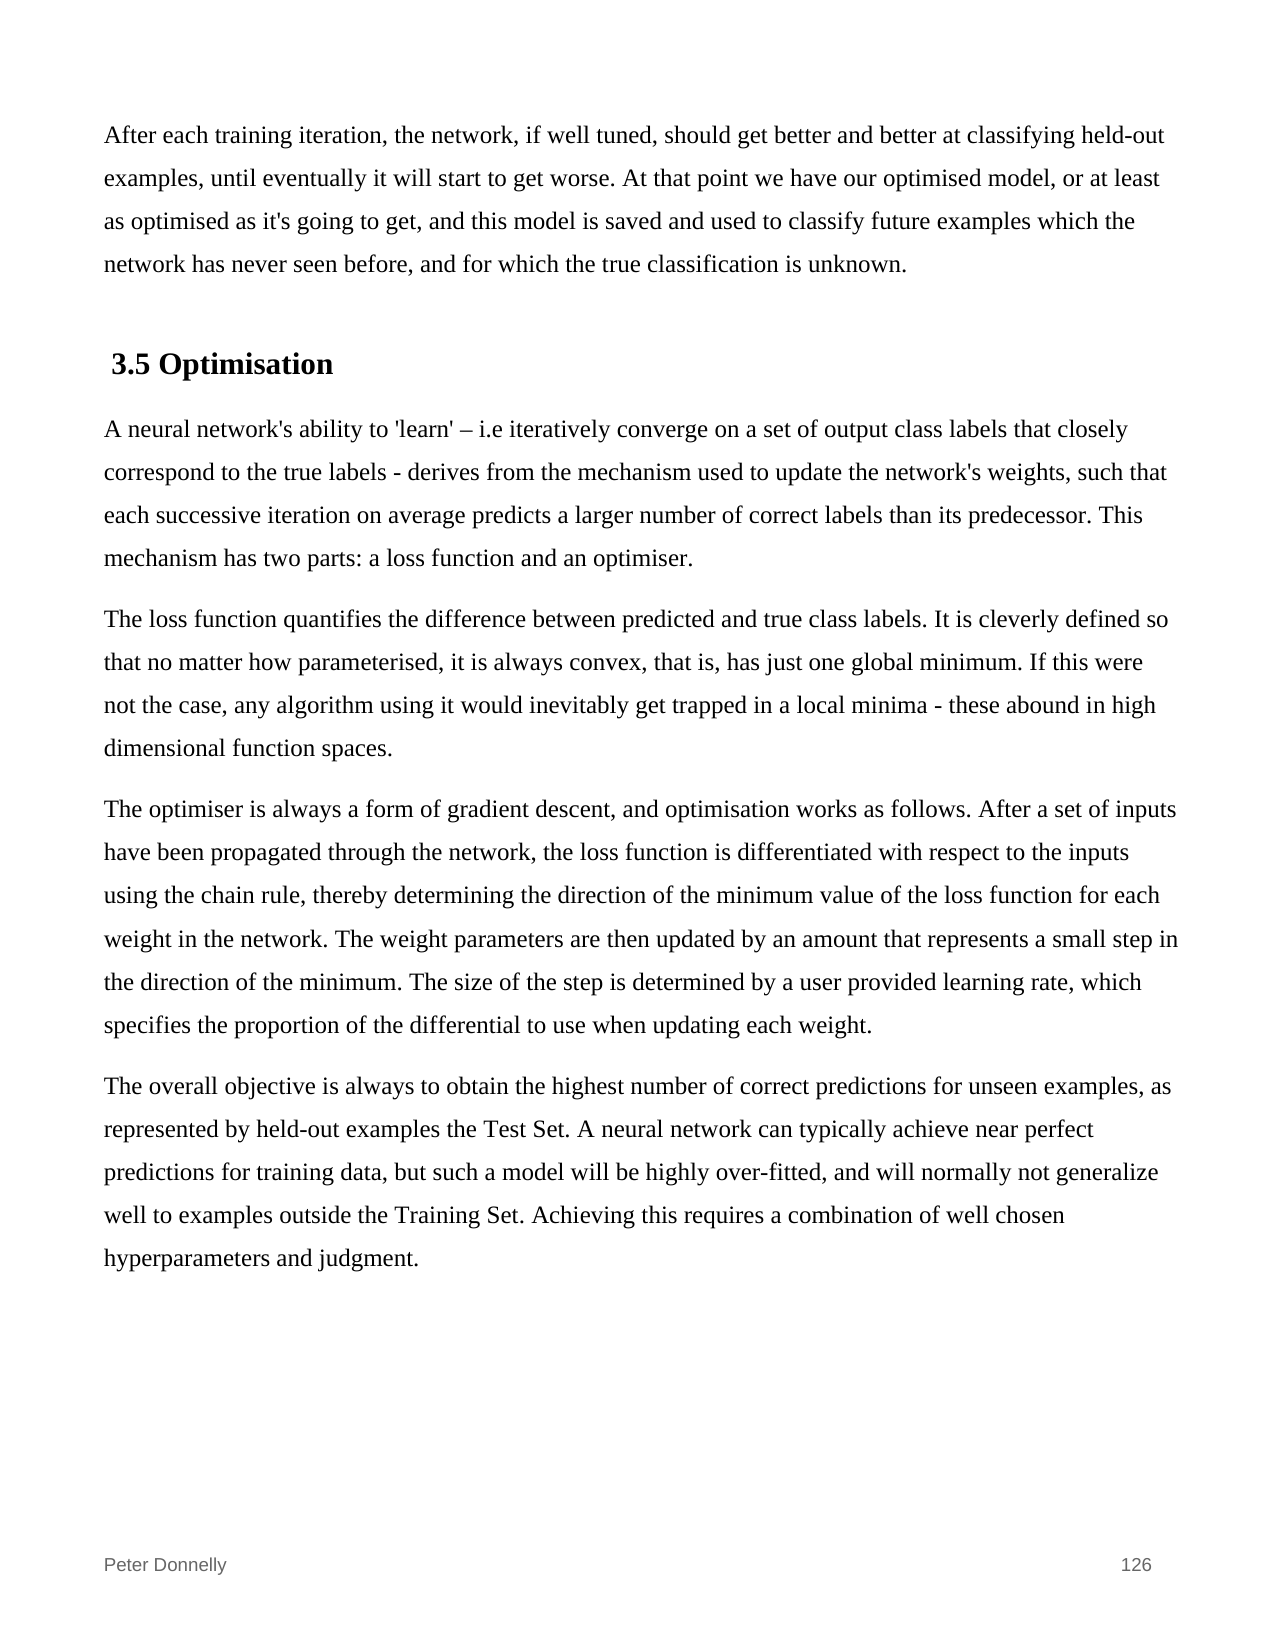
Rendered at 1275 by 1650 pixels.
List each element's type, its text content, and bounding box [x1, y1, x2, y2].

text The overall objective is always to obtain the highest number of correct predictions for unseen examples, as represented by held-out examples the Test Set. A neural network can typically achieve near perfect predictions for training data, but such a model will be highly over-fitted, and will normally not generalize well to examples outside the Training Set. Achieving this requires a combination of well chosen hyperparameters and judgment. [103, 1071, 1181, 1272]
subtitle Optimisation [103, 345, 1181, 381]
text The loss function quantifies the difference between predicted and true class labels. It is cleverly defined so that no matter how parameterised, it is always convex, that is, has just one global minimum. If this were not the case, any algorithm using it would inevitably get trapped in a local minima - these abound in high dimensional function spaces. [103, 604, 1181, 762]
text After each training iteration, the network, if well tuned, should get better and better at classifying held-out examples, until eventually it will start to get worse. At that point we have our optimised model, or at least as optimised as it's going to get, and this model is saved and used to classify future examples which the network has never seen before, and for which the true classification is unknown. [103, 120, 1181, 278]
text A neural network's ability to 'learn' – i.e iteratively converge on a set of output class labels that closely correspond to the true labels - derives from the mechanism used to update the network's weights, such that each successive iteration on average predicts a larger number of correct labels than its predecessor. This mechanism has two parts: a loss function and an optimiser. [103, 414, 1181, 572]
text The optimiser is always a form of gradient descent, and optimisation works as follows. After a set of inputs have been propagated through the network, the loss function is differentiated with respect to the inputs using the chain rule, thereby determining the direction of the minimum value of the loss function for each weight in the network. The weight parameters are then updated by an amount that represents a small step in the direction of the minimum. The size of the step is determined by a user provided learning rate, which specifies the proportion of the differential to use when updating each weight. [103, 794, 1181, 1039]
